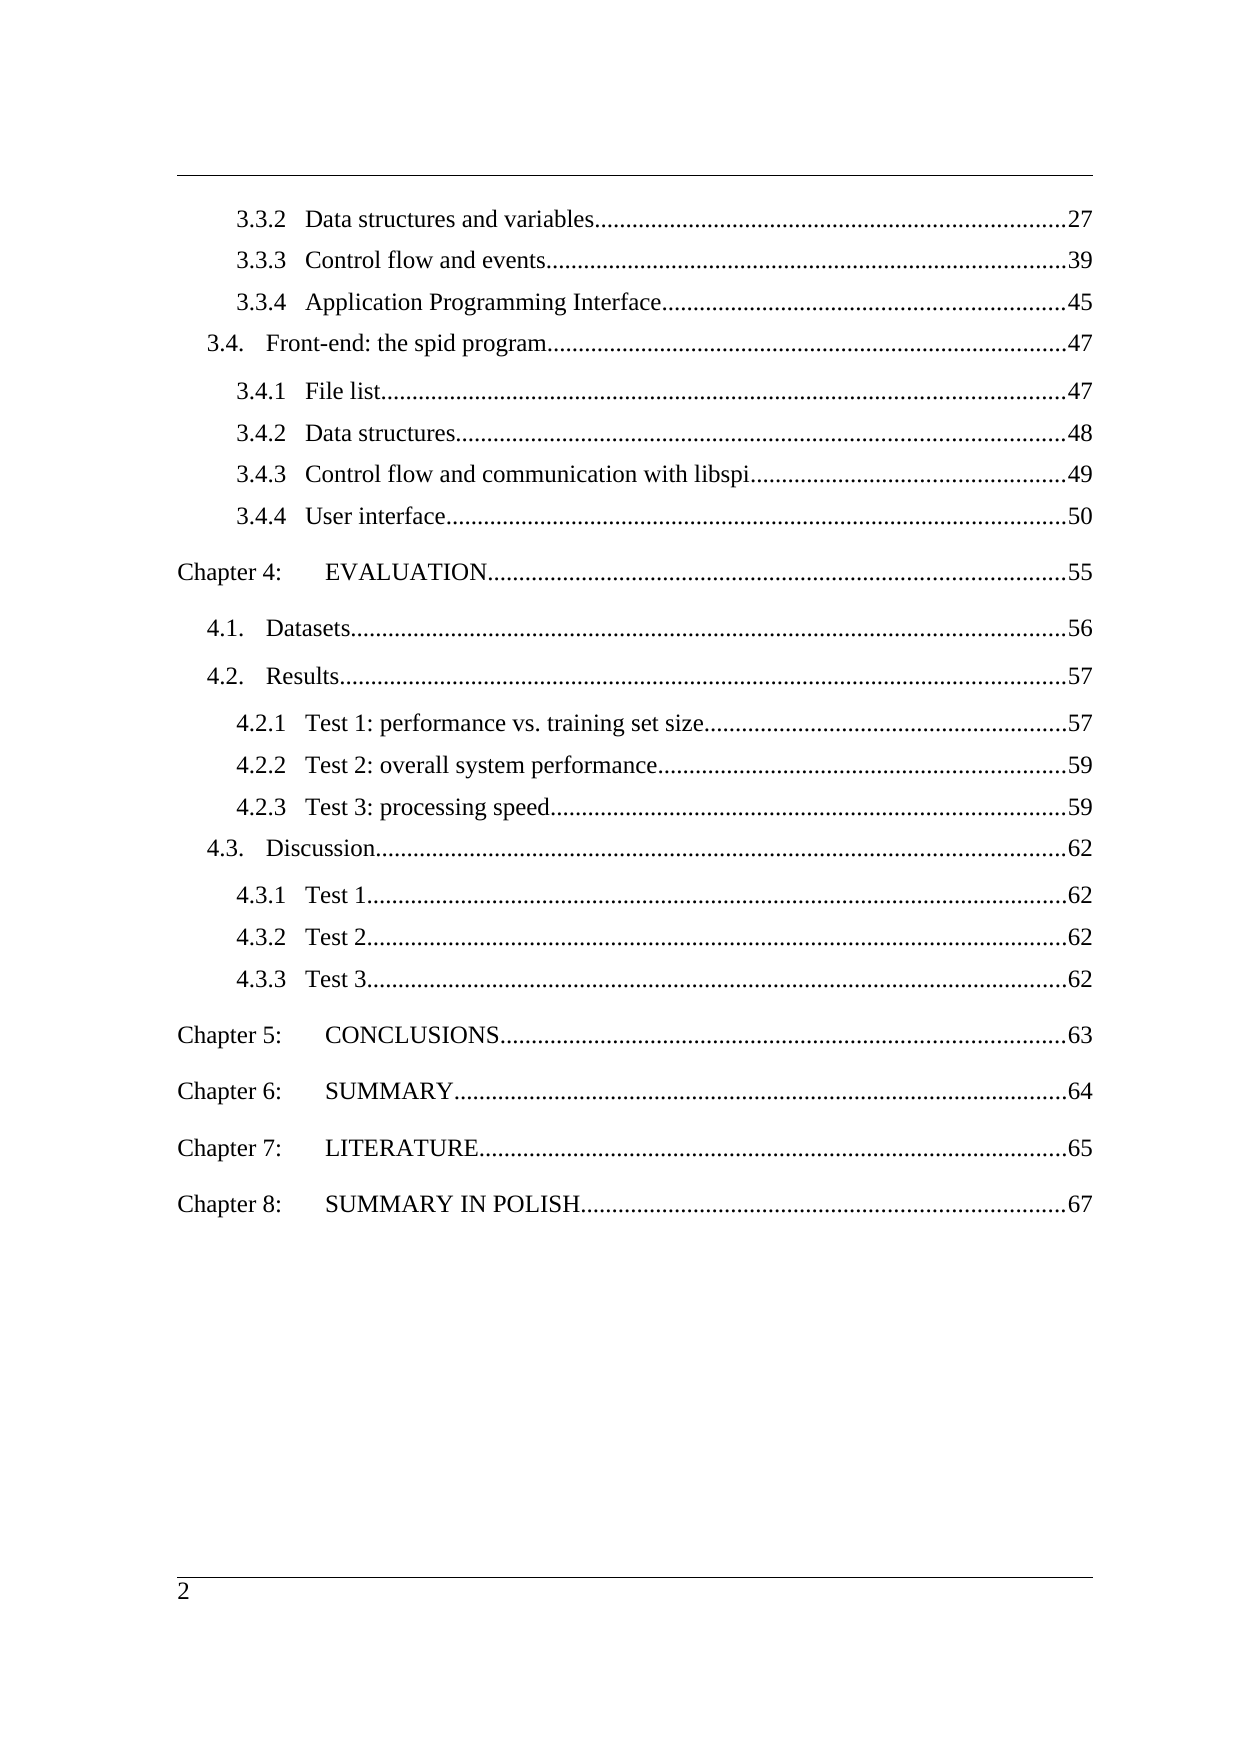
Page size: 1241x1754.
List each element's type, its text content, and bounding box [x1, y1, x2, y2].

text Chapter 6: SUMMARY 64 [177, 1077, 1093, 1105]
text 4.3.2 Test 2 62 [236, 923, 1093, 951]
text 3.3.3 Control flow and events 39 [236, 246, 1093, 274]
text Chapter 5: CONCLUSIONS 63 [177, 1021, 1093, 1049]
text 3.4.4 User interface 50 [236, 502, 1093, 529]
text Chapter 7: LITERATURE 65 [177, 1134, 1093, 1162]
text 3.3.4 Application Programming Interface 45 [236, 288, 1093, 316]
text Chapter 8: SUMMARY IN POLISH 67 [177, 1190, 1093, 1218]
text 3.4.3 Control flow and communication with libspi 49 [236, 460, 1093, 488]
text 3.4.2 Data structures 48 [236, 419, 1093, 446]
text 4.2.1 Test 1: performance vs. training set size 57 [236, 709, 1093, 737]
text 4.1. Datasets 56 [207, 614, 1093, 642]
text 3.4.1 File list 47 [236, 377, 1093, 405]
text 4.2.2 Test 2: overall system performance 59 [236, 751, 1093, 779]
text 4.2. Results 57 [207, 662, 1093, 690]
text 4.3. Discussion 62 [207, 834, 1093, 862]
text 3.3.2 Data structures and variables 27 [236, 205, 1093, 233]
text 3.4. Front-end: the spid program 47 [207, 329, 1093, 357]
text 4.3.3 Test 3 62 [236, 965, 1093, 992]
text 4.2.3 Test 3: processing speed 59 [236, 793, 1093, 820]
text 4.3.1 Test 1 62 [236, 882, 1093, 909]
text Chapter 4: EVALUATION 55 [177, 558, 1093, 586]
